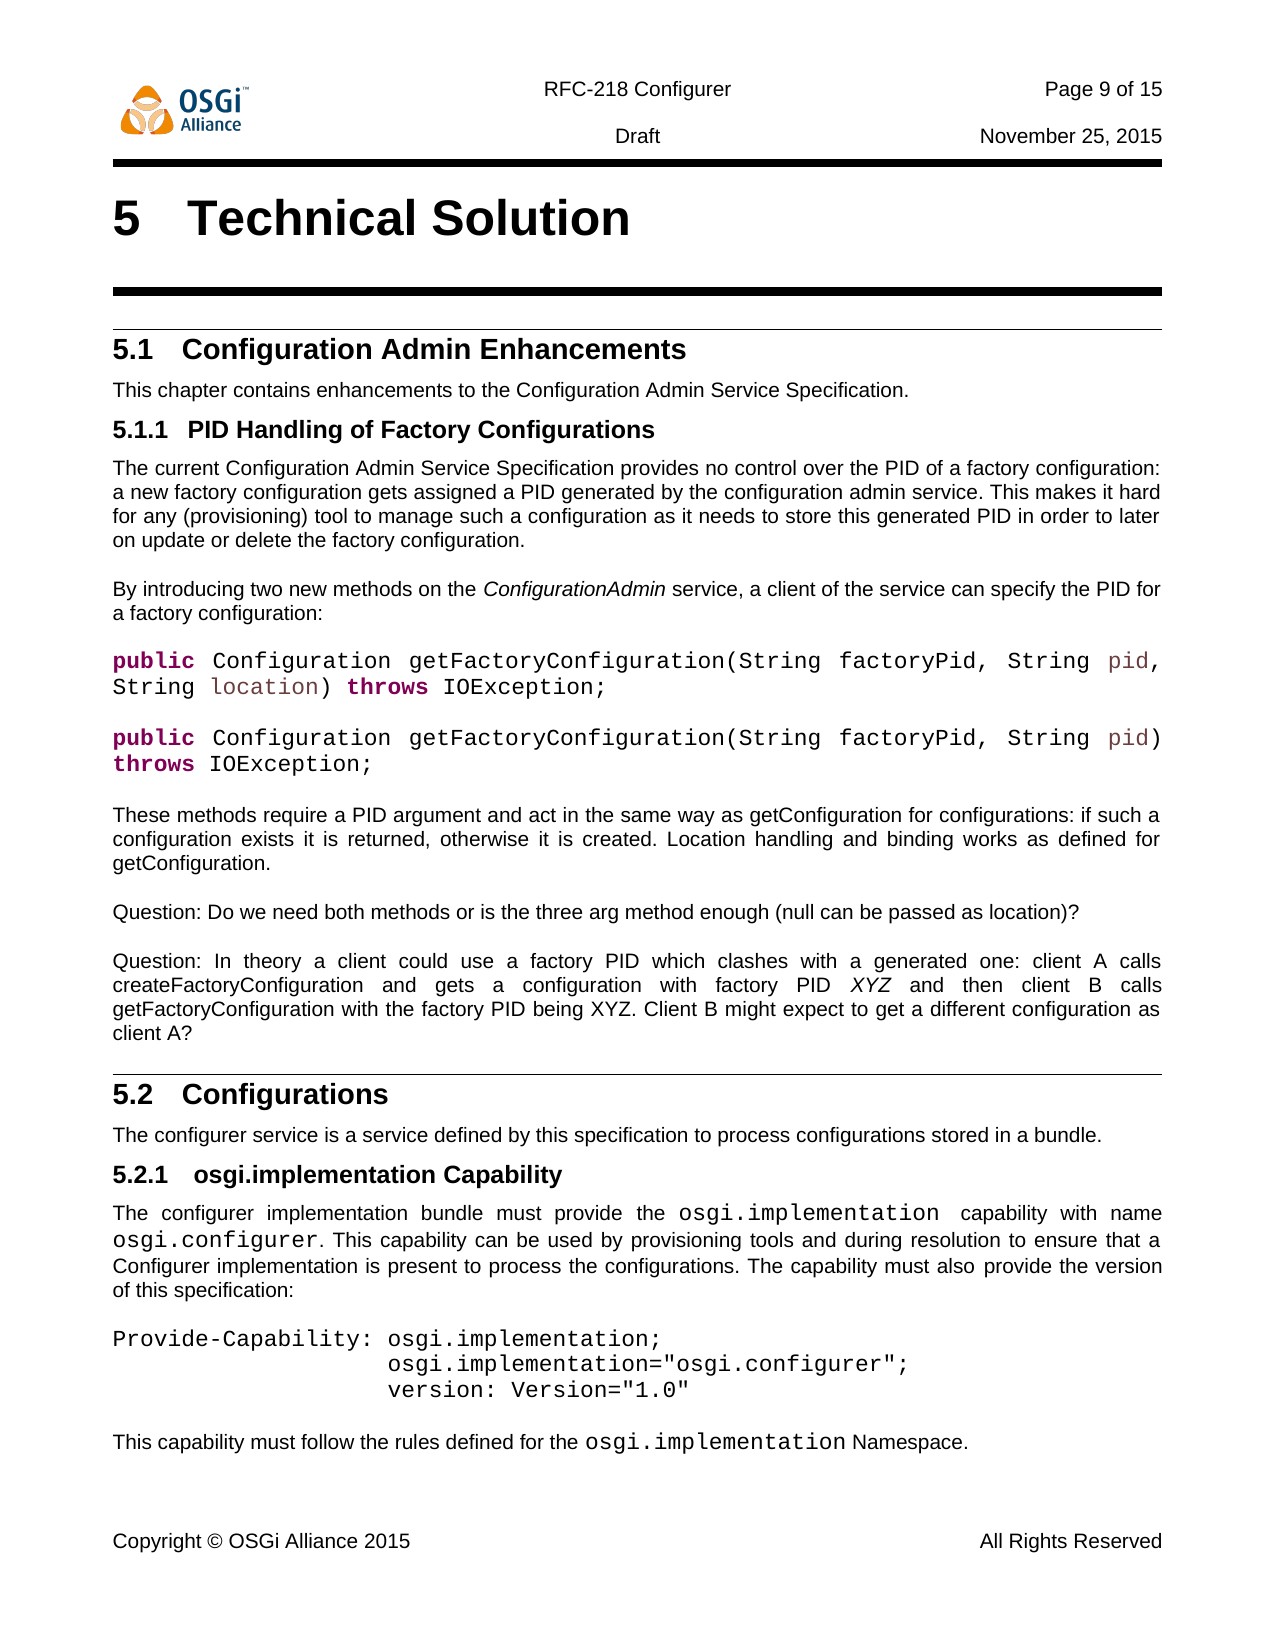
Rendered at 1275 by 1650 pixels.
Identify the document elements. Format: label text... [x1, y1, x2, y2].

text The current Configuration Admin Service Specification provides no control over the PID of a factory configuration: a new factory configuration gets assigned a PID generated by the configuration admin service. This makes it hard for any (provisioning) tool to manage such a configuration as it needs to store this generated PID in order to later on update or delete the factory configuration. [112, 456, 1162, 552]
subtitle Configuration Admin Enhancements [112, 330, 1162, 366]
text Question: In theory a client could use a factory PID which clashes with a generated one: client A calls createFactoryConfiguration and gets a configuration with factory PID XYZ and then client B calls getFactoryConfiguration with the factory PID being XYZ. Client B might expect to get a different configuration as client A? [112, 949, 1162, 1045]
text This chapter contains enhancements to the Configuration Admin Service Specification. [112, 378, 1162, 402]
text public Configuration getFactoryConfiguration(String factoryPid, String pid) throws IOException; [112, 726, 1162, 778]
text Question: Do we need both methods or is the three arg method enough (null can be passed as location)? [112, 900, 1162, 924]
text By introducing two new methods on the ConfigurationAdmin service, a client of the service can specify the PID for a factory configuration: [112, 577, 1162, 624]
text Provide-Capability: osgi.implementation; osgi.implementation="osgi.configurer"; version: Version="1.0" [112, 1327, 1162, 1405]
picture [113, 78, 257, 142]
subtitle PID Handling of Factory Configurations [112, 414, 1162, 443]
text These methods require a PID argument and act in the same way as getConfiguration for configurations: if such a configuration exists it is returned, otherwise it is created. Location handling and binding works as defined for getConfiguration. [112, 803, 1162, 875]
text The configurer service is a service defined by this specification to process configurations stored in a bundle. [112, 1123, 1162, 1147]
text public Configuration getFactoryConfiguration(String factoryPid, String pid, String location) throws IOException; [112, 649, 1162, 701]
subtitle osgi.implementation Capability [112, 1160, 1162, 1188]
subtitle Configurations [112, 1075, 1162, 1111]
text The configurer implementation bundle must provide the osgi.implementation capability with name osgi.configurer. This capability can be used by provisioning tools and during resolution to ensure that a Configurer implementation is present to process the configurations. The capability must also provide the version of this specification: [112, 1201, 1162, 1302]
text This capability must follow the rules defined for the osgi.implementation Namespace. [112, 1430, 1162, 1456]
subtitle Technical Solution [112, 160, 1162, 296]
